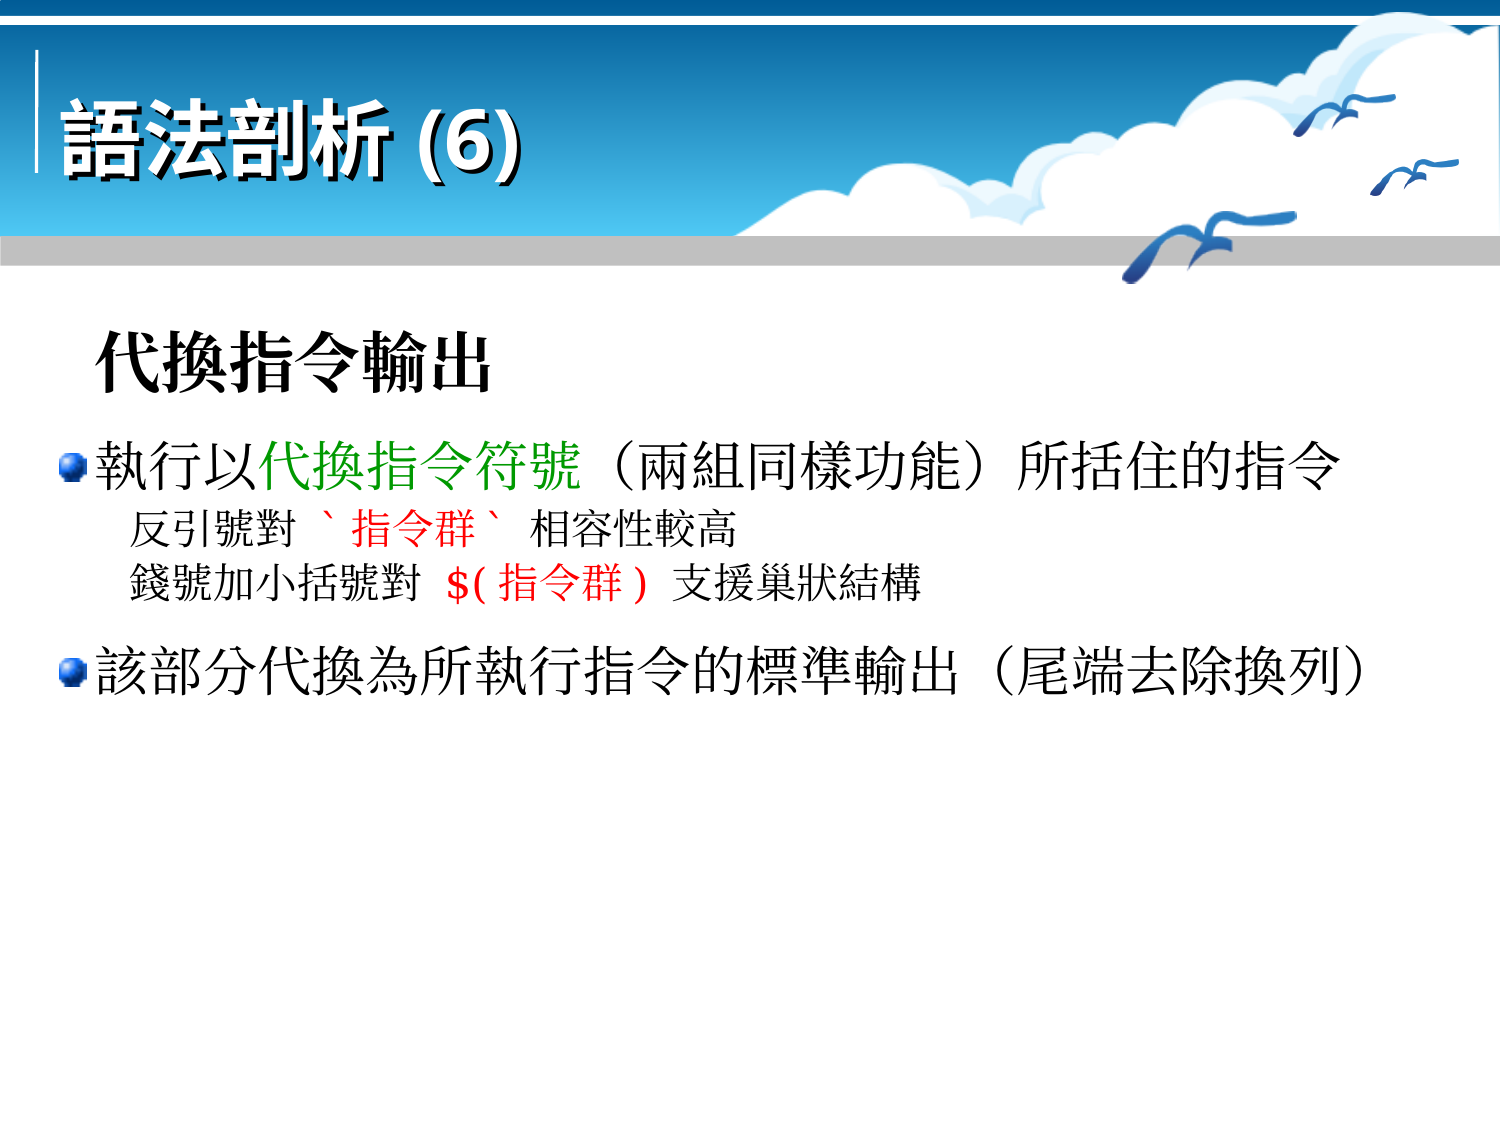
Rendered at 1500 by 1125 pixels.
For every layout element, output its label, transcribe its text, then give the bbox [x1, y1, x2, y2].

list 代換指令輸出 執行以代換指令符號（兩組同樣功能）所括住的指令 反引號對 `指令群` 相容性較高 錢號加小括號對 $(指令群) 支援巢狀結構 該部分代換為所執行指令的標準輸出（尾端去除換列） [59, 324, 1441, 1042]
picture [730, 12, 1500, 284]
title 語法剖析(6) [59, 86, 1465, 186]
